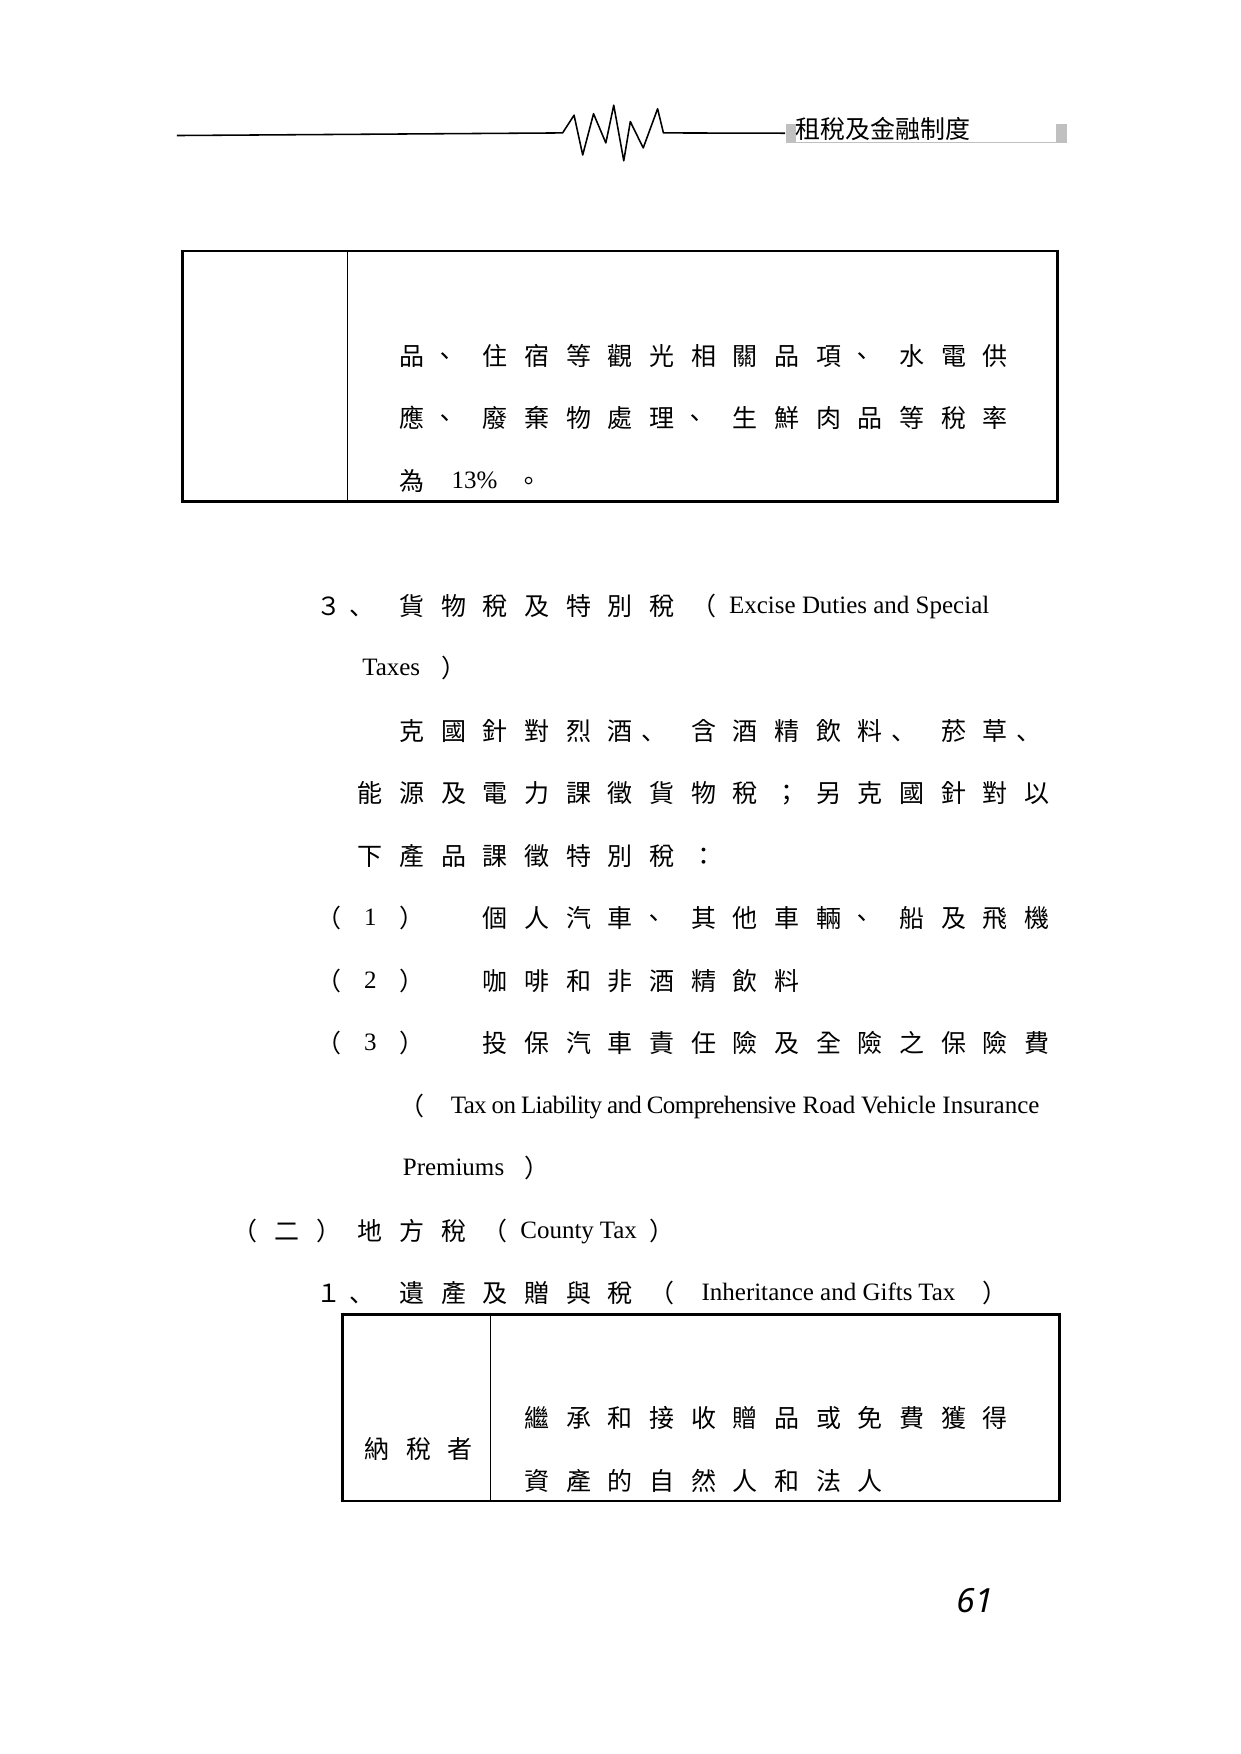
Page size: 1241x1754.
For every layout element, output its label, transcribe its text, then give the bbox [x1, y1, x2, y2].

table_cell 品、住宿等觀光相關品項、水電供應、廢棄物處理、生鮮肉品等稅率為13%。 [348, 252, 1056, 500]
table_header 納稅者 [344, 1316, 490, 1500]
table_header 繼承和接收贈品或免費獲得資產的自然人和法人 [491, 1316, 1058, 1500]
text （3） 投保汽車責任險及全險之保險費（Tax on Liability and Comprehensive Road Vehicle Insurance Premiums） [306, 1000, 1058, 1188]
text （1） 個人汽車、其他車輛、船及飛機 [306, 875, 1058, 938]
text 克國針對烈酒、含酒精飲料、菸草、能源及電力課徵貨物稅；另克國針對以下產品課徵特別稅： [330, 688, 1058, 875]
text （二）地方稅（County Tax） [207, 1188, 1058, 1250]
text （2） 咖啡和非酒精飲料 [306, 938, 1058, 1000]
text １、遺產及贈與稅（Inheritance and Gifts Tax） [281, 1250, 1058, 1313]
text ３、貨物稅及特別稅（Excise Duties and Special Taxes） [281, 563, 1058, 688]
table_cell [184, 252, 347, 500]
